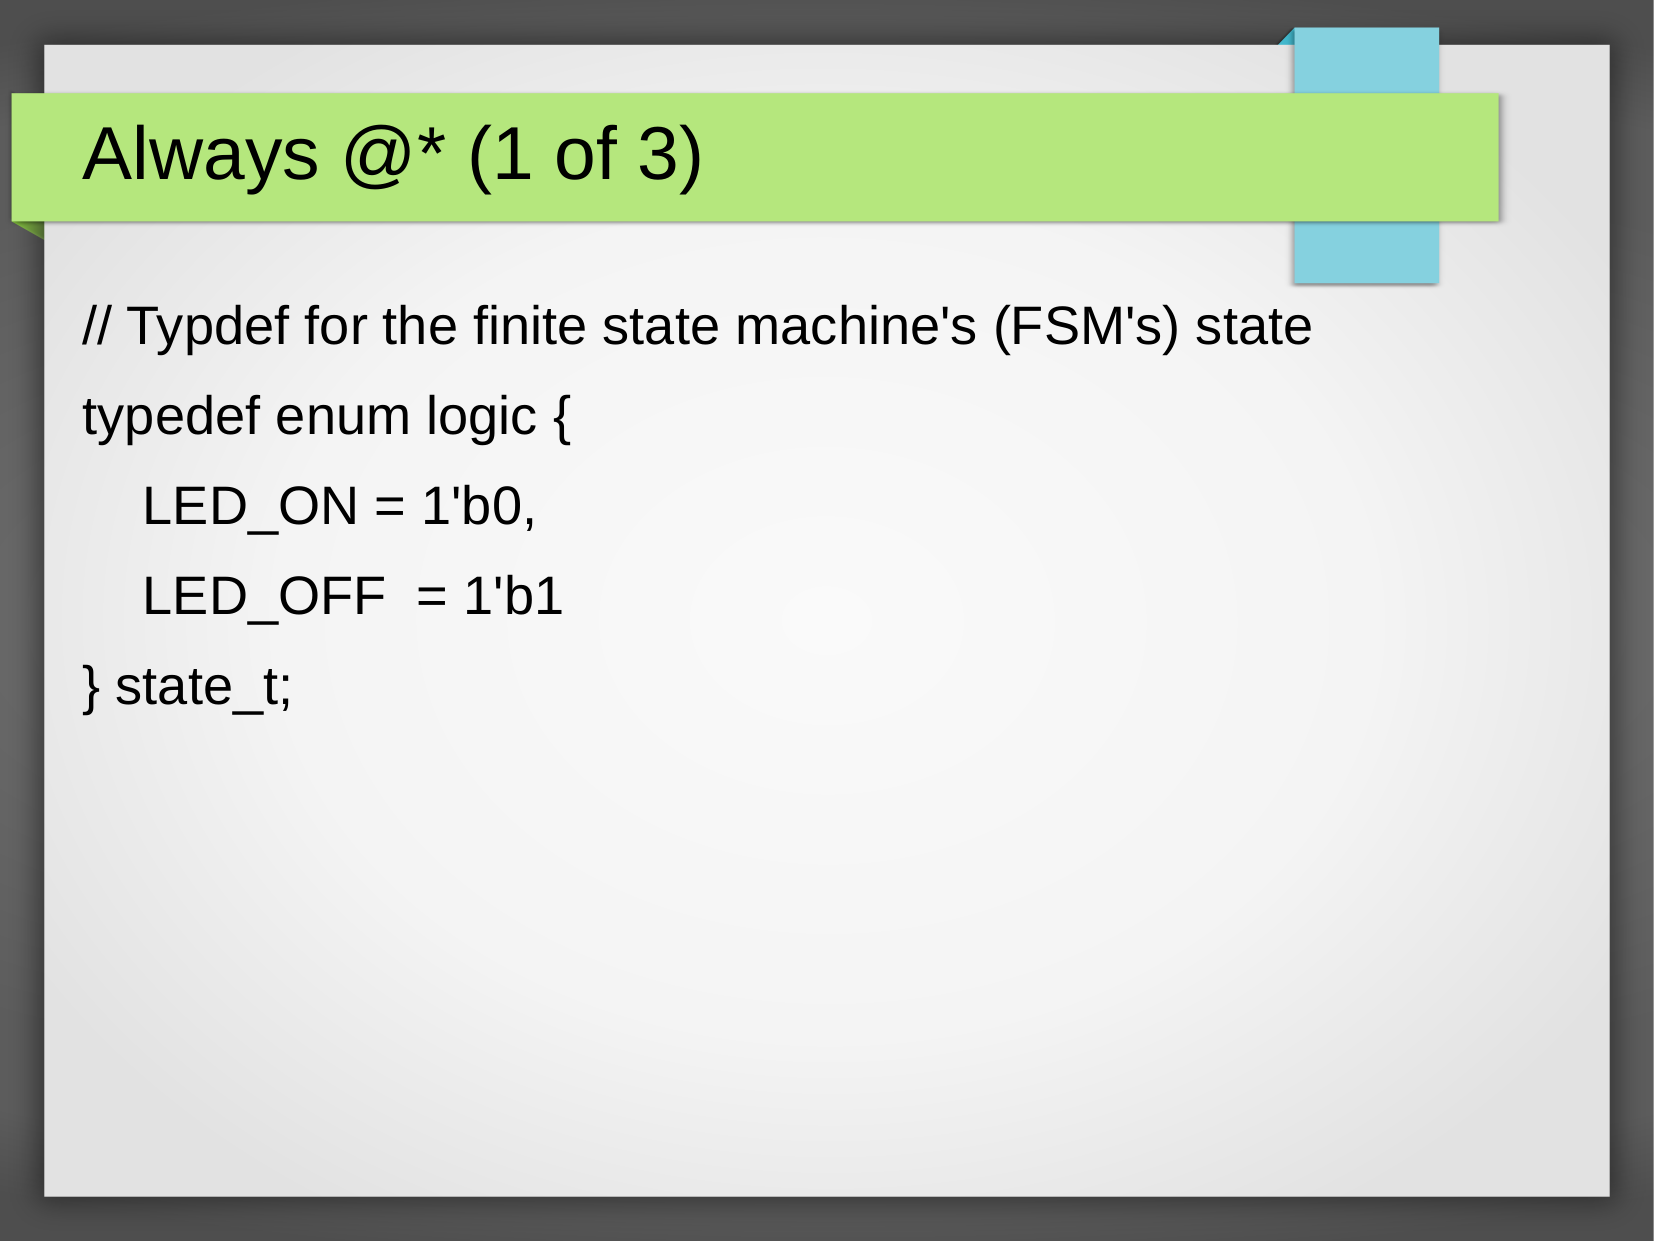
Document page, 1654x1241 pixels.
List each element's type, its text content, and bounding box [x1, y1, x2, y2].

picture [0, 0, 1654, 1241]
list // Typdef for the finite state machine's (FSM's) state typedef enum logic { LED_ON = 1'b0, LED_OFF = 1'b1 } state_t; [82, 295, 1571, 1015]
title Always @* (1 of 3) [82, 94, 1264, 213]
